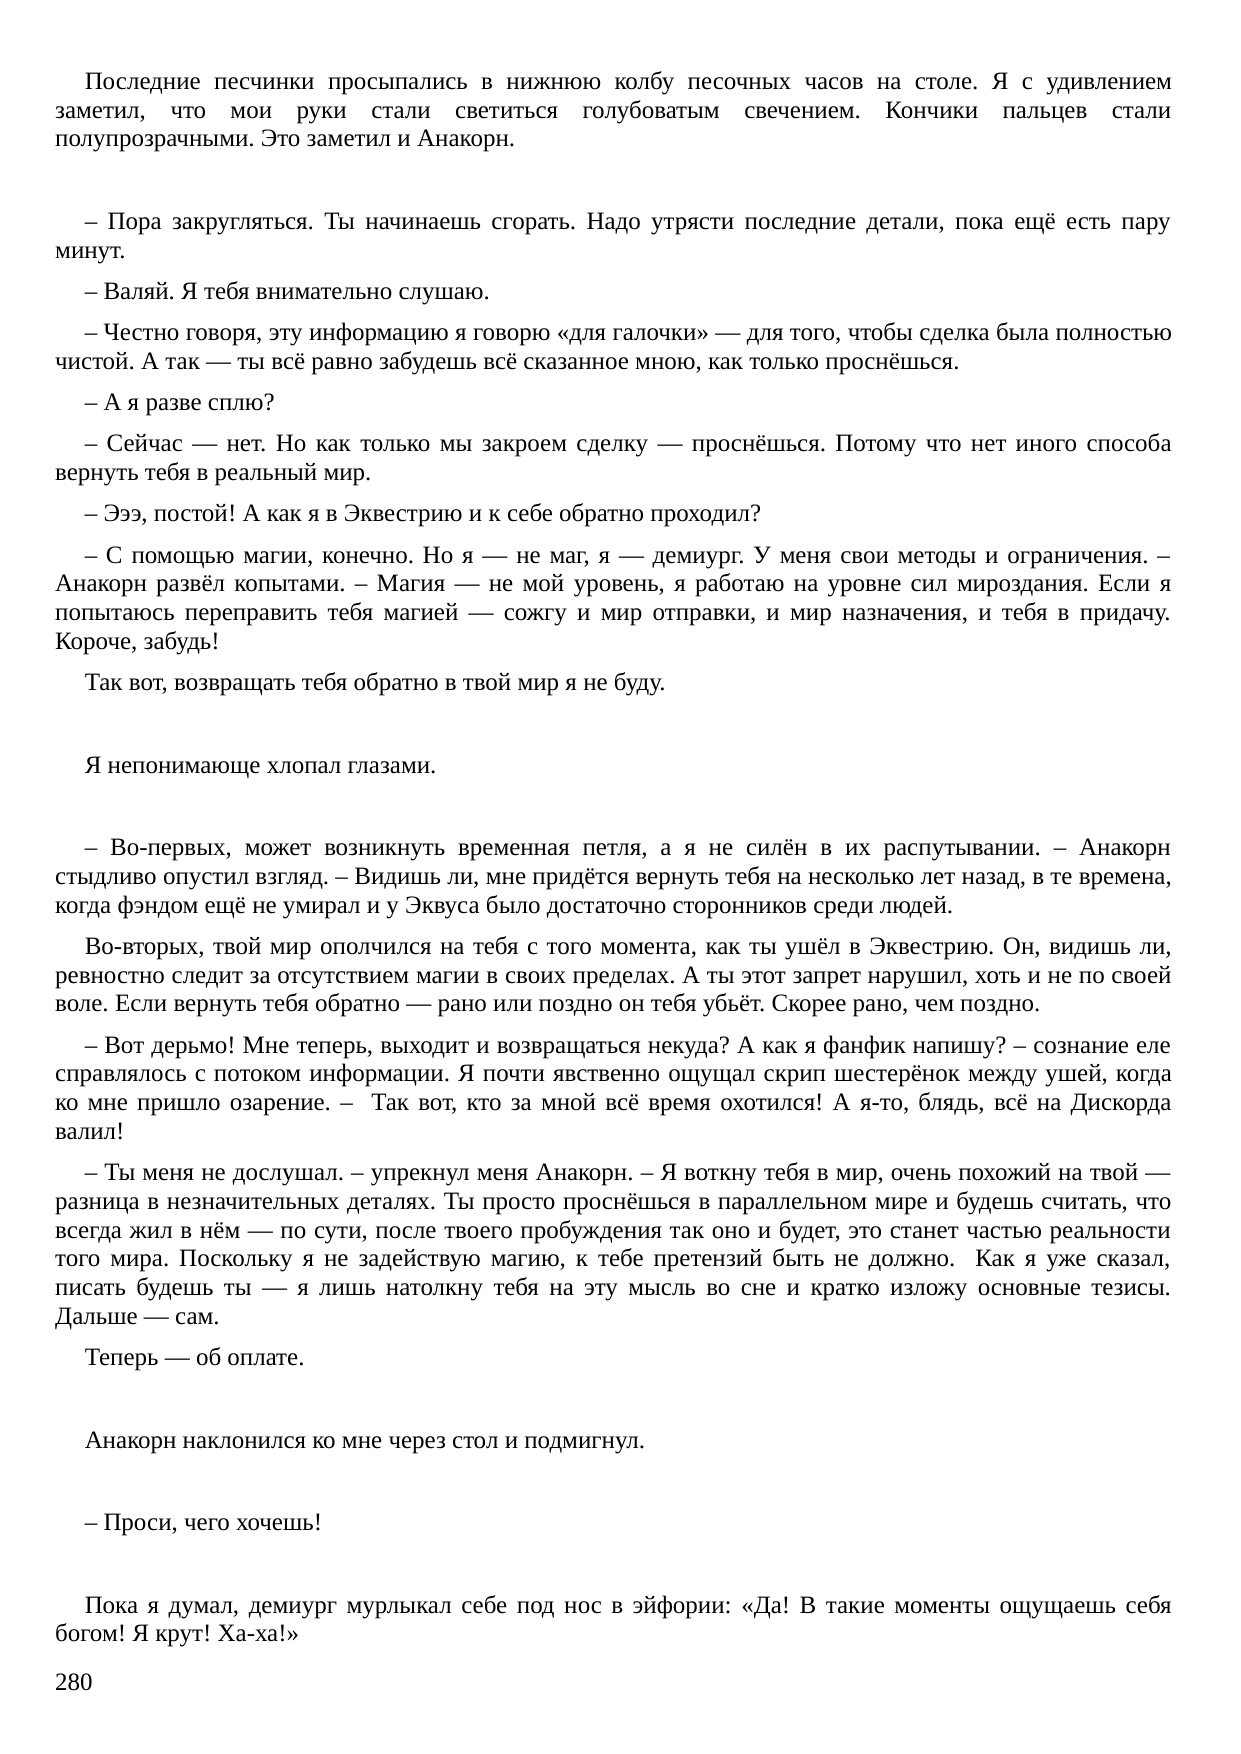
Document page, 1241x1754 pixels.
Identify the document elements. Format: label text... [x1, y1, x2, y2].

text Анакорн наклонился ко мне через стол и подмигнул. [55, 1425, 1173, 1453]
text – Честно говоря, эту информацию я говорю «для галочки» — для того, чтобы сделка была полностью чистой. А так — ты всё равно забудешь всё сказанное мною, как только проснёшься. [55, 317, 1173, 375]
text – Вот дерьмо! Мне теперь, выходит и возвращаться некуда? А как я фанфик напишу? – сознание еле справлялось с потоком информации. Я почти явственно ощущал скрип шестерёнок между ушей, когда ко мне пришло озарение. – Так вот, кто за мной всё время охотился! А я-то, блядь, всё на Дискорда валил! [55, 1030, 1173, 1145]
text Так вот, возвращать тебя обратно в твой мир я не буду. [55, 667, 1173, 696]
text – Ты меня не дослушал. – упрекнул меня Анакорн. – Я воткну тебя в мир, очень похожий на твой — разница в незначительных деталях. Ты просто проснёшься в параллельном мире и будешь считать, что всегда жил в нём — по сути, после твоего пробуждения так оно и будет, это станет частью реальности того мира. Поскольку я не задействую магию, к тебе претензий быть не должно. Как я уже сказал, писать будешь ты — я лишь натолкну тебя на эту мысль во сне и кратко изложу основные тезисы. Дальше — сам. [55, 1157, 1173, 1330]
text Пока я думал, демиург мурлыкал себе под нос в эйфории: «Да! В такие моменты ощущаешь себя богом! Я крут! Ха-ха!» [55, 1590, 1173, 1647]
text – С помощью магии, конечно. Но я — не маг, я — демиург. У меня свои методы и ограничения. – Анакорн развёл копытами. – Магия — не мой уровень, я работаю на уровне сил мироздания. Если я попытаюсь переправить тебя магией — сожгу и мир отправки, и мир назначения, и тебя в придачу. Короче, забудь! [55, 540, 1173, 655]
text – Валяй. Я тебя внимательно слушаю. [55, 276, 1173, 305]
text Во-вторых, твой мир ополчился на тебя с того момента, как ты ушёл в Эквестрию. Он, видишь ли, ревностно следит за отсутствием магии в своих пределах. А ты этот запрет нарушил, хоть и не по своей воле. Если вернуть тебя обратно — рано или поздно он тебя убьёт. Скорее рано, чем поздно. [55, 931, 1173, 1017]
text – Пора закругляться. Ты начинаешь сгорать. Надо утрясти последние детали, пока ещё есть пару минут. [55, 206, 1173, 263]
text – Сейчас — нет. Но как только мы закроем сделку — проснёшься. Потому что нет иного способа вернуть тебя в реальный мир. [55, 428, 1173, 486]
text Последние песчинки просыпались в нижнюю колбу песочных часов на столе. Я с удивлением заметил, что мои руки стали светиться голубоватым свечением. Кончики пальцев стали полупрозрачными. Это заметил и Анакорн. [55, 66, 1173, 152]
text Теперь — об оплате. [55, 1342, 1173, 1371]
text Я непонимающе хлопал глазами. [55, 750, 1173, 778]
text – Эээ, постой! А как я в Эквестрию и к себе обратно проходил? [55, 498, 1173, 527]
text – А я разве сплю? [55, 387, 1173, 416]
text – Во-первых, может возникнуть временная петля, а я не силён в их распутывании. – Анакорн стыдливо опустил взгляд. – Видишь ли, мне придётся вернуть тебя на несколько лет назад, в те времена, когда фэндом ещё не умирал и у Эквуса было достаточно сторонников среди людей. [55, 832, 1173, 918]
text – Проси, чего хочешь! [55, 1507, 1173, 1536]
